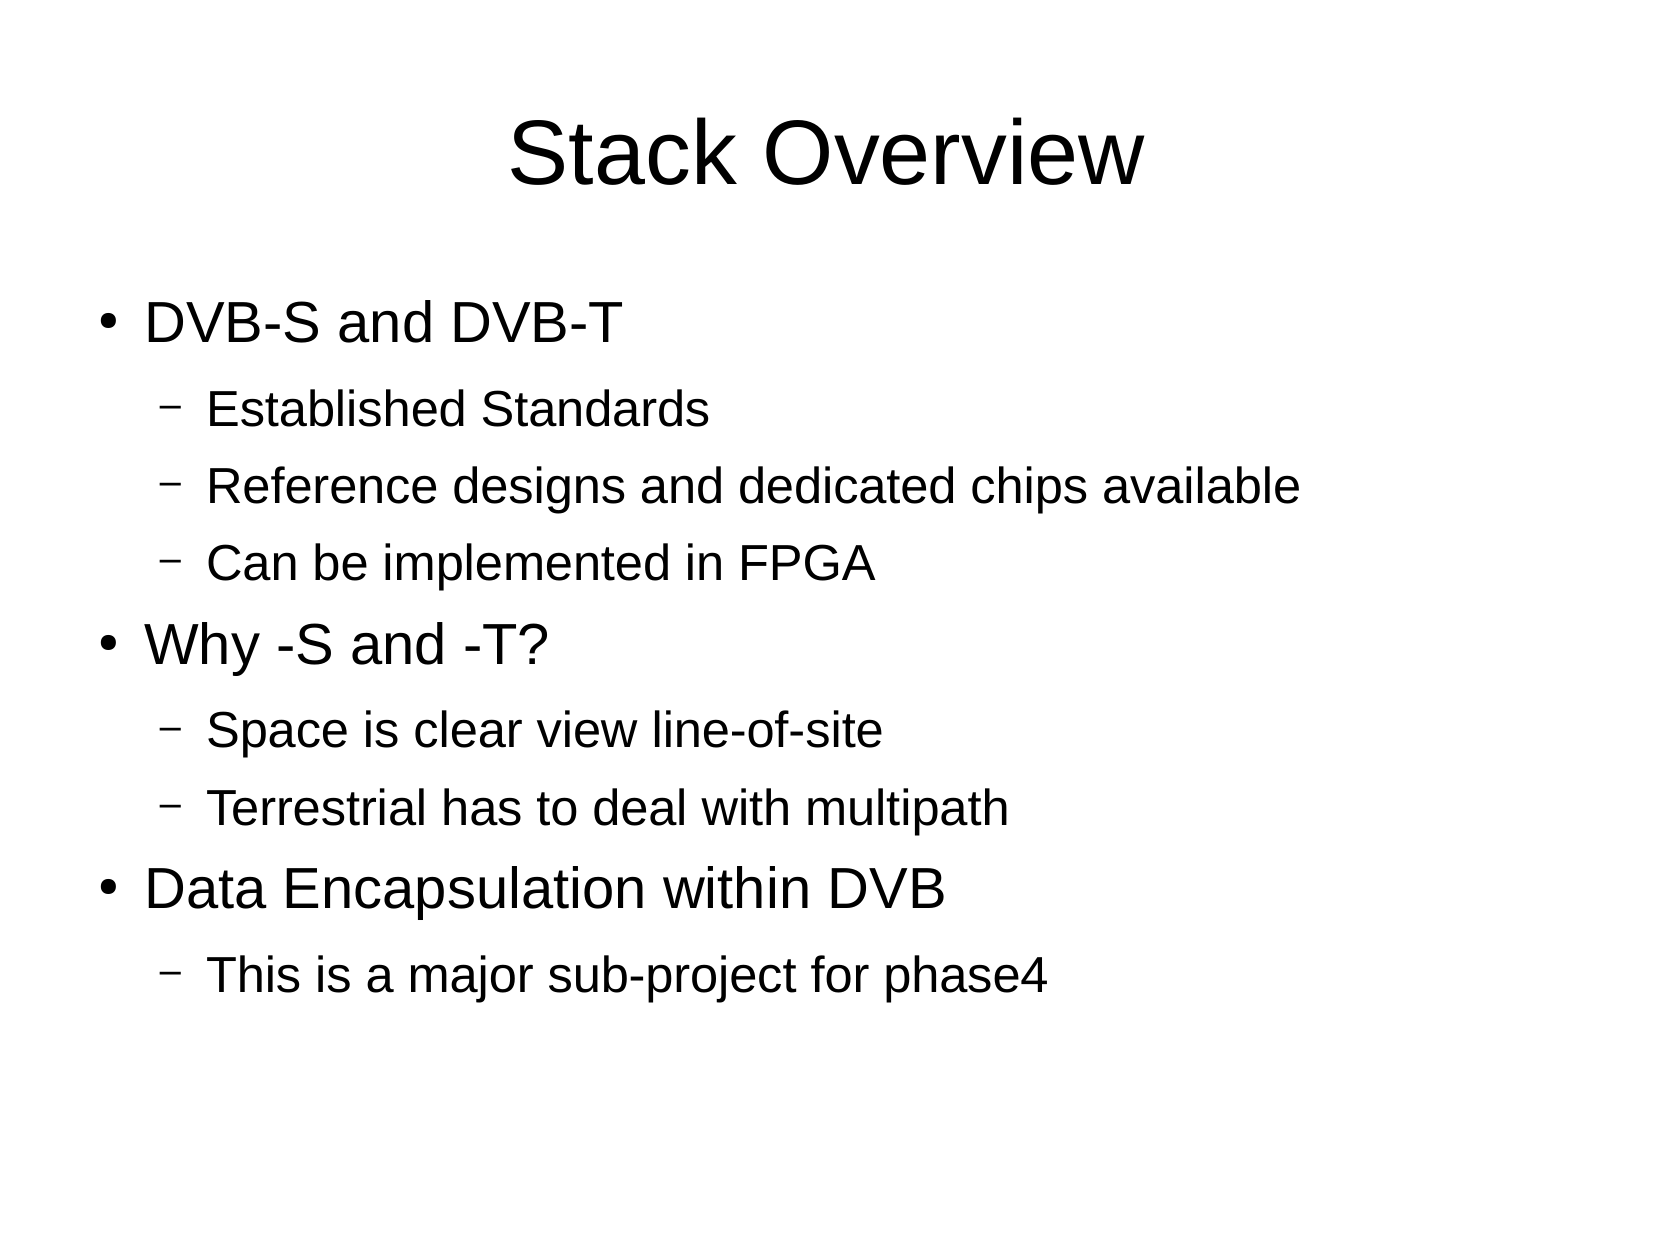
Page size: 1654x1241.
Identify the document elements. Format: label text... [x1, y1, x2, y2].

title Stack Overview [82, 49, 1571, 257]
list DVB-S and DVB-T Established Standards Reference designs and dedicated chips available Can be implemented in FPGA Why -S and -T? Space is clear view line-of-site Terrestrial has to deal with multipath Data Encapsulation within DVB This is a major sub-project for phase4 [82, 290, 1571, 1010]
